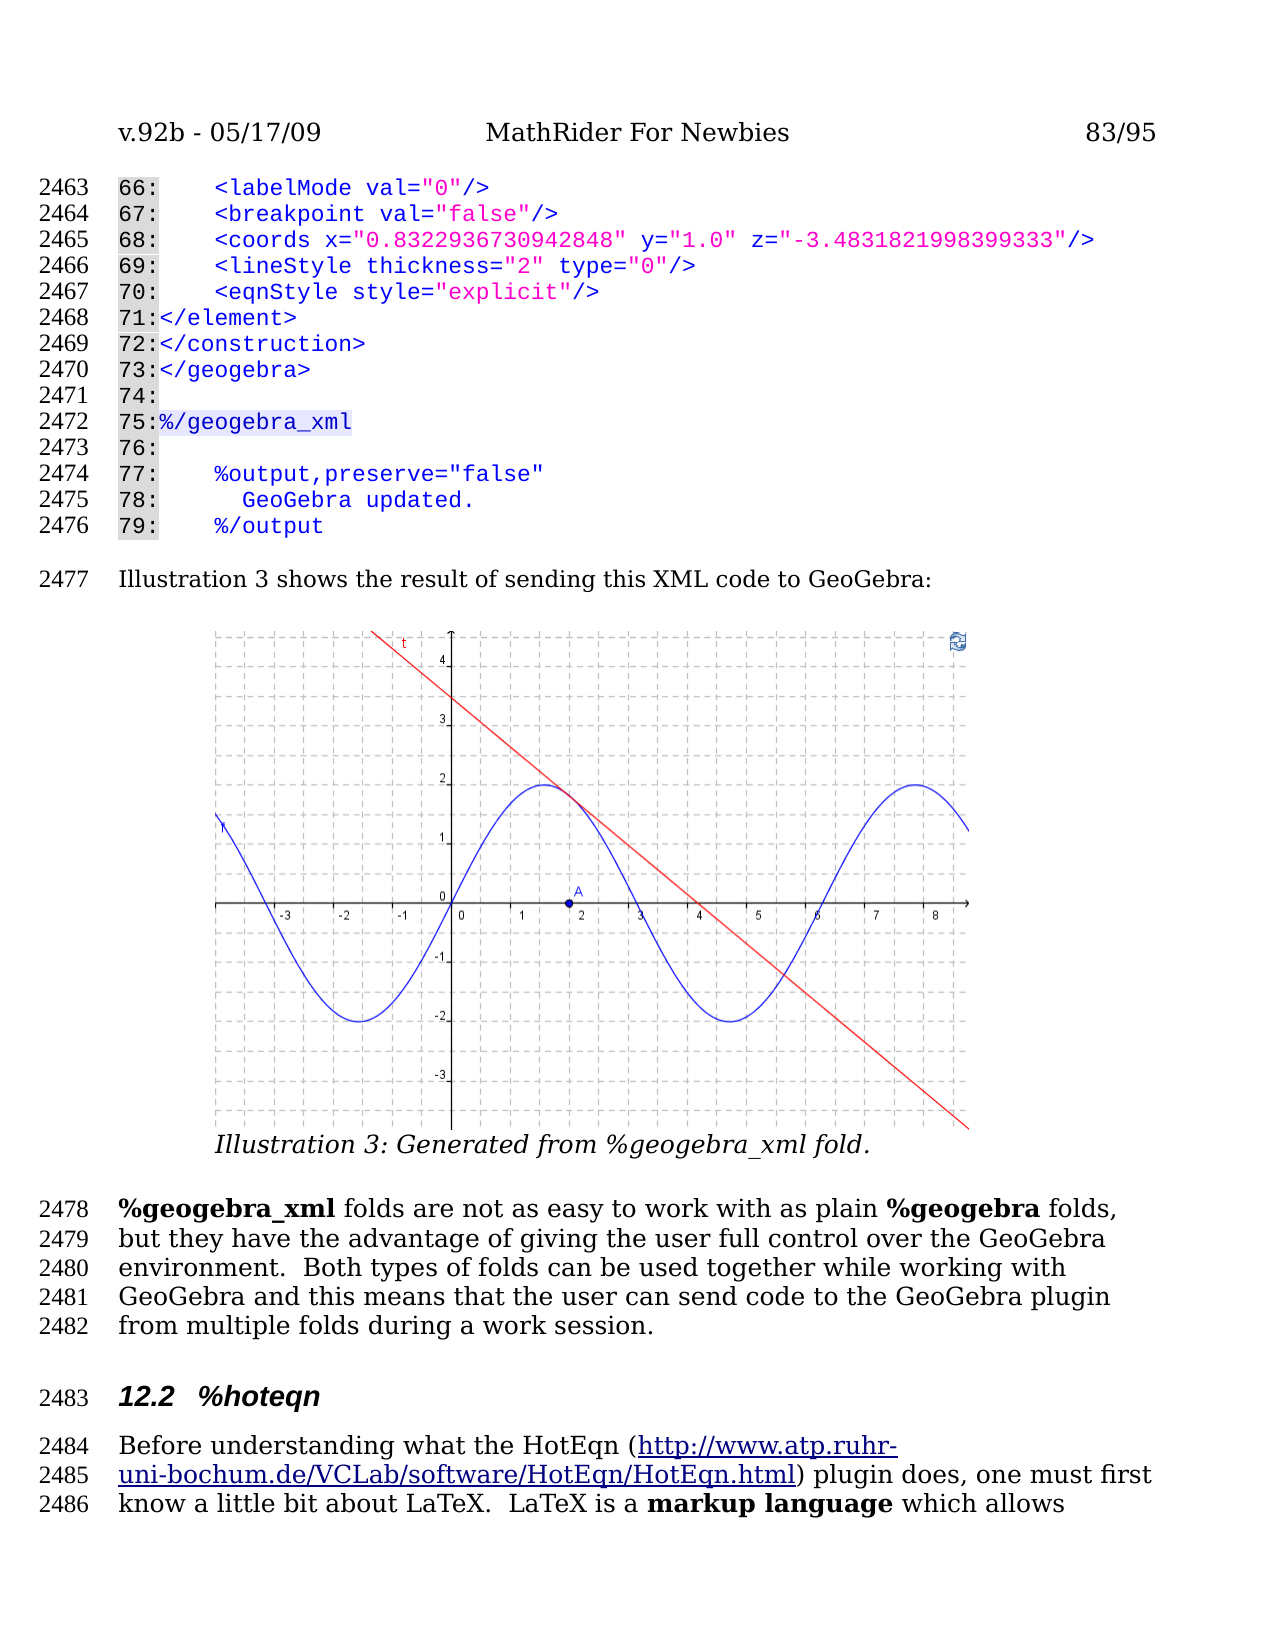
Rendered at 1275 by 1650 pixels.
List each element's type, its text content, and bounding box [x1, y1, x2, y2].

picture [215, 631, 969, 1130]
text 69: <lineStyle thickness="2" type="0"/> [118, 254, 1157, 281]
text 73:</geogebra> [118, 358, 1157, 384]
text 76: [118, 436, 1157, 462]
text 79: %/output [118, 514, 1157, 540]
text 77: %output,preserve="false" [118, 462, 1157, 488]
subtitle %hoteqn [118, 1379, 1157, 1413]
text %geogebra_xml folds are not as easy to work with as plain %geogebra folds, but they have the advantage of giving the user full control over the GeoGebra environment. Both types of folds can be used together while working with GeoGebra and this means that the user can send code to the GeoGebra plugin from multiple folds during a work session. [118, 1194, 1157, 1340]
text 78: GeoGebra updated. [118, 488, 1157, 514]
text 71:</element> [118, 306, 1157, 332]
text Before understanding what the HotEqn (http://www.atp.ruhr-uni-bochum.de/VCLab/software/HotEqn/HotEqn.html) plugin does, one must first know a little bit about LaTeX. LaTeX is a markup language which allows [118, 1431, 1157, 1519]
text Illustration 3 shows the result of sending this XML code to GeoGebra: [118, 566, 1157, 592]
text 66: <labelMode val="0"/> [118, 177, 1157, 203]
text 75:%/geogebra_xml [118, 410, 1157, 436]
text 72:</construction> [118, 332, 1157, 358]
text 74: [118, 384, 1157, 410]
text Illustration 3: Generated from %geogebra_xml fold. [215, 1130, 969, 1159]
text 70: <eqnStyle style="explicit"/> [118, 281, 1157, 306]
text 67: <breakpoint val="false"/> [118, 203, 1157, 229]
text 68: <coords x="0.8322936730942848" y="1.0" z="-3.4831821998399333"/> [118, 229, 1157, 254]
